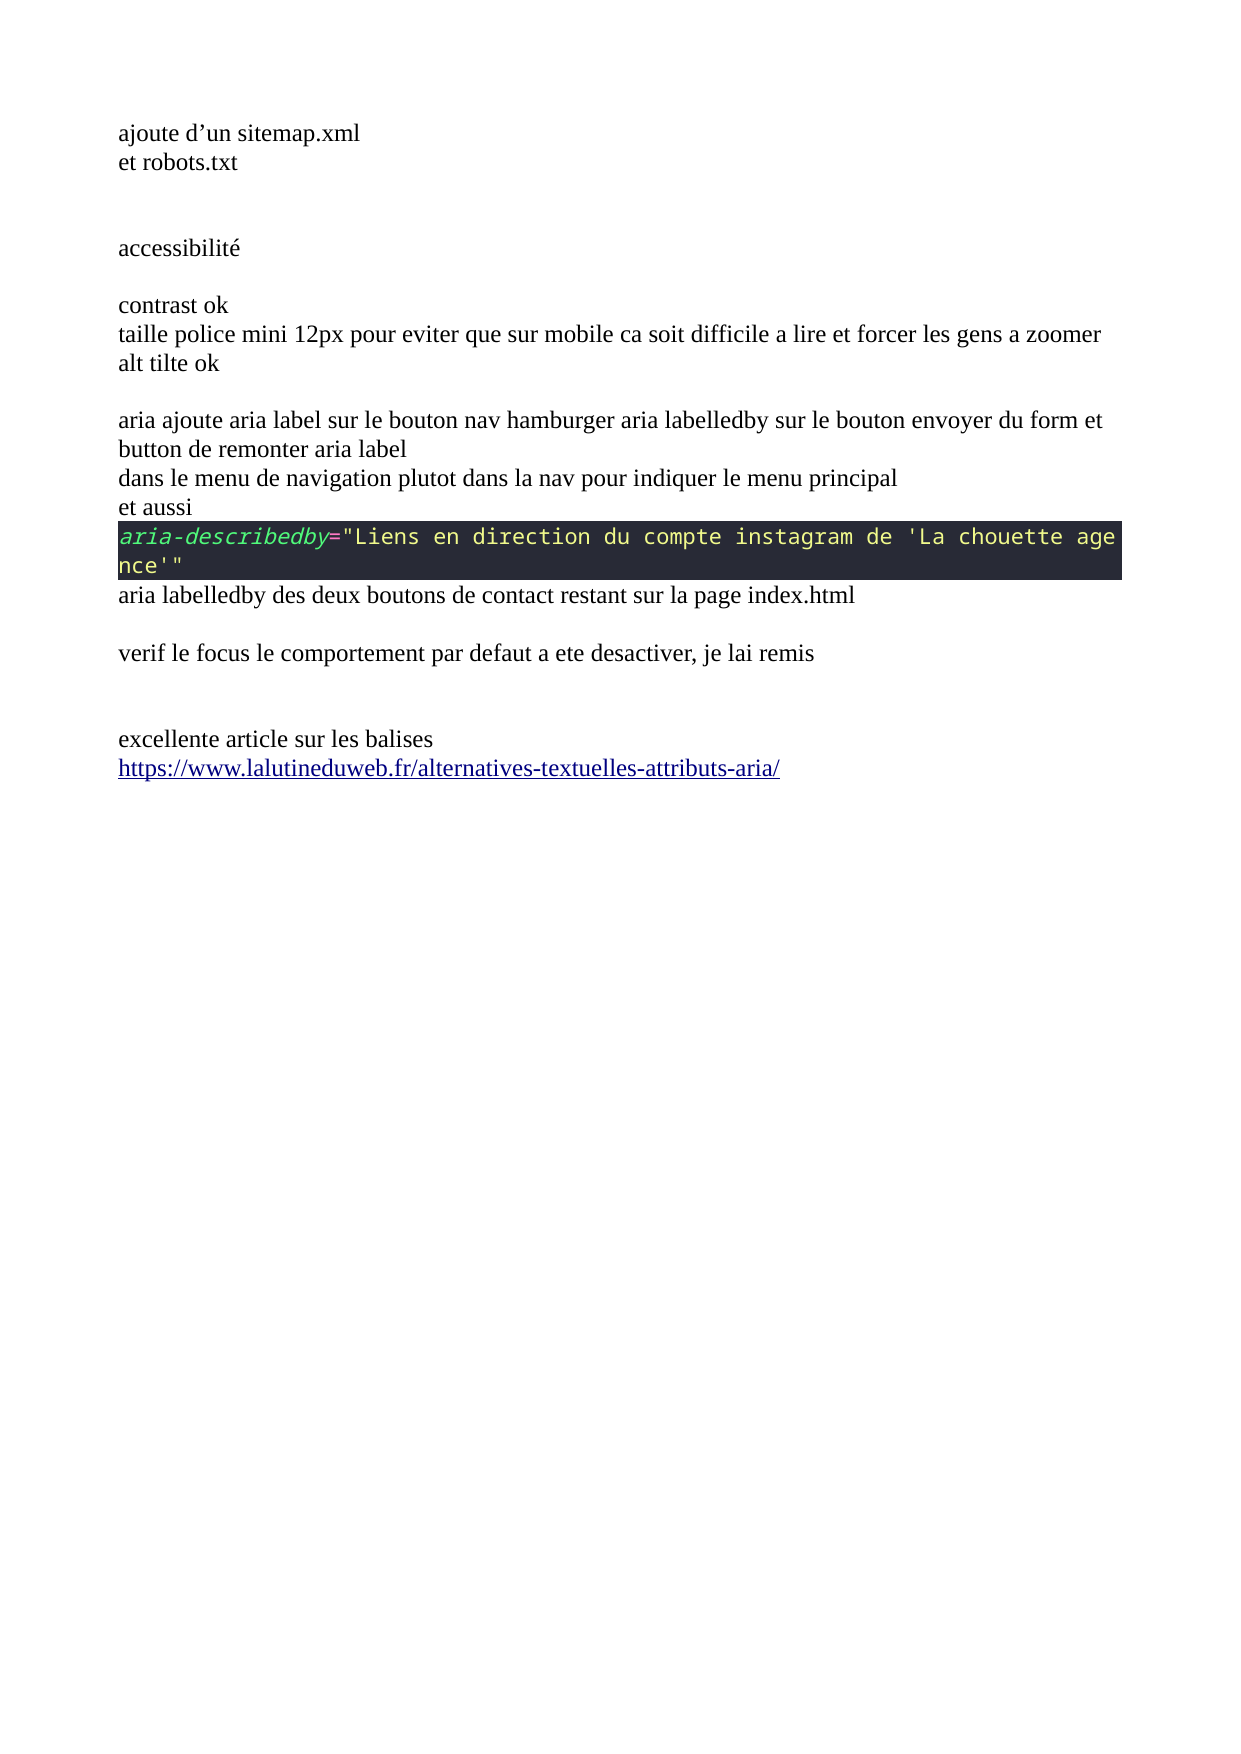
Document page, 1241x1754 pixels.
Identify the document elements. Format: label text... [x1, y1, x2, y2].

text excellente article sur les balises [118, 724, 1122, 753]
text taille police mini 12px pour eviter que sur mobile ca soit difficile a lire et forcer les gens a zoomer [118, 319, 1122, 348]
text et aussi [118, 492, 1122, 521]
text contrast ok [118, 291, 1122, 319]
text et robots.txt [118, 147, 1122, 176]
text aria-describedby="Liens en direction du compte instagram de 'La chouette agence'" [118, 521, 1122, 580]
text alt tilte ok [118, 348, 1122, 377]
text aria ajoute aria label sur le bouton nav hamburger aria labelledby sur le bouton envoyer du form et button de remonter aria label [118, 406, 1122, 463]
text ajoute d’un sitemap.xml [118, 118, 1122, 147]
text https://www.lalutineduweb.fr/alternatives-textuelles-attributs-aria/ [118, 753, 1122, 781]
text aria labelledby des deux boutons de contact restant sur la page index.html [118, 580, 1122, 609]
text verif le focus le comportement par defaut a ete desactiver, je lai remis [118, 638, 1122, 666]
text accessibilité [118, 233, 1122, 262]
text dans le menu de navigation plutot dans la nav pour indiquer le menu principal [118, 463, 1122, 492]
